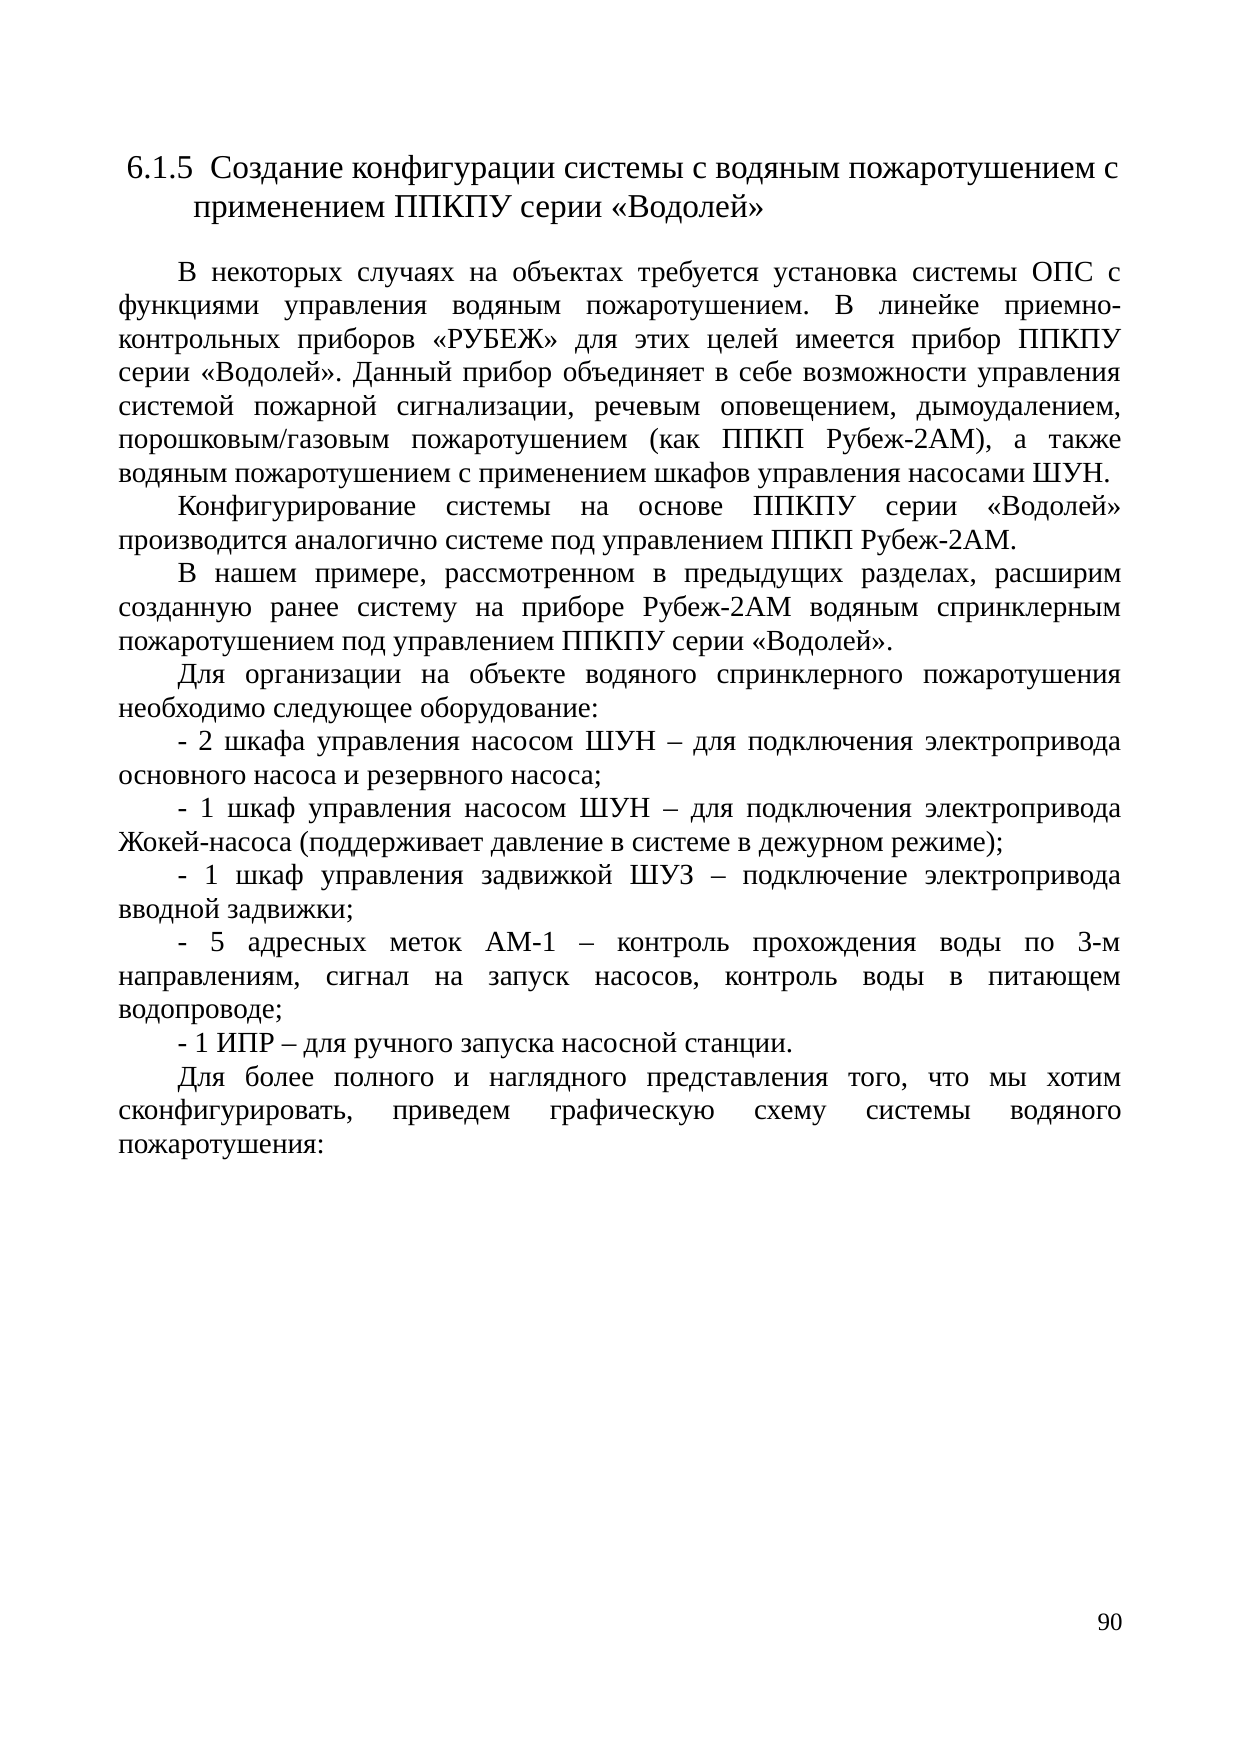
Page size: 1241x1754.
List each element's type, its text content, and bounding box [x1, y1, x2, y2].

text В некоторых случаях на объектах требуется установка системы ОПС с функциями управления водяным пожаротушением. В линейке приемно-контрольных приборов «РУБЕЖ» для этих целей имеется прибор ППКПУ серии «Водолей». Данный прибор объединяет в себе возможности управления системой пожарной сигнализации, речевым оповещением, дымоудалением, порошковым/газовым пожаротушением (как ППКП Рубеж-2АМ), а также водяным пожаротушением с применением шкафов управления насосами ШУН. [118, 254, 1122, 488]
text Для организации на объекте водяного спринклерного пожаротушения необходимо следующее оборудование: [118, 656, 1122, 723]
text - 1 ИПР – для ручного запуска насосной станции. [118, 1025, 1122, 1059]
text - 5 адресных меток АМ-1 – контроль прохождения воды по 3-м направлениям, сигнал на запуск насосов, контроль воды в питающем водопроводе; [118, 924, 1122, 1025]
text - 1 шкаф управления задвижкой ШУЗ – подключение электропривода вводной задвижки; [118, 857, 1122, 924]
subtitle Создание конфигурации системы с водяным пожаротушением с применением ППКПУ серии «Водолей» [118, 148, 1122, 224]
text - 1 шкаф управления насосом ШУН – для подключения электропривода Жокей-насоса (поддерживает давление в системе в дежурном режиме); [118, 790, 1122, 857]
text Конфигурирование системы на основе ППКПУ серии «Водолей» производится аналогично системе под управлением ППКП Рубеж-2АМ. [118, 488, 1122, 556]
text - 2 шкафа управления насосом ШУН – для подключения электропривода основного насоса и резервного насоса; [118, 723, 1122, 790]
text В нашем примере, рассмотренном в предыдущих разделах, расширим созданную ранее систему на приборе Рубеж-2АМ водяным спринклерным пожаротушением под управлением ППКПУ серии «Водолей». [118, 556, 1122, 656]
text Для более полного и наглядного представления того, что мы хотим сконфигурировать, приведем графическую схему системы водяного пожаротушения: [118, 1059, 1122, 1159]
